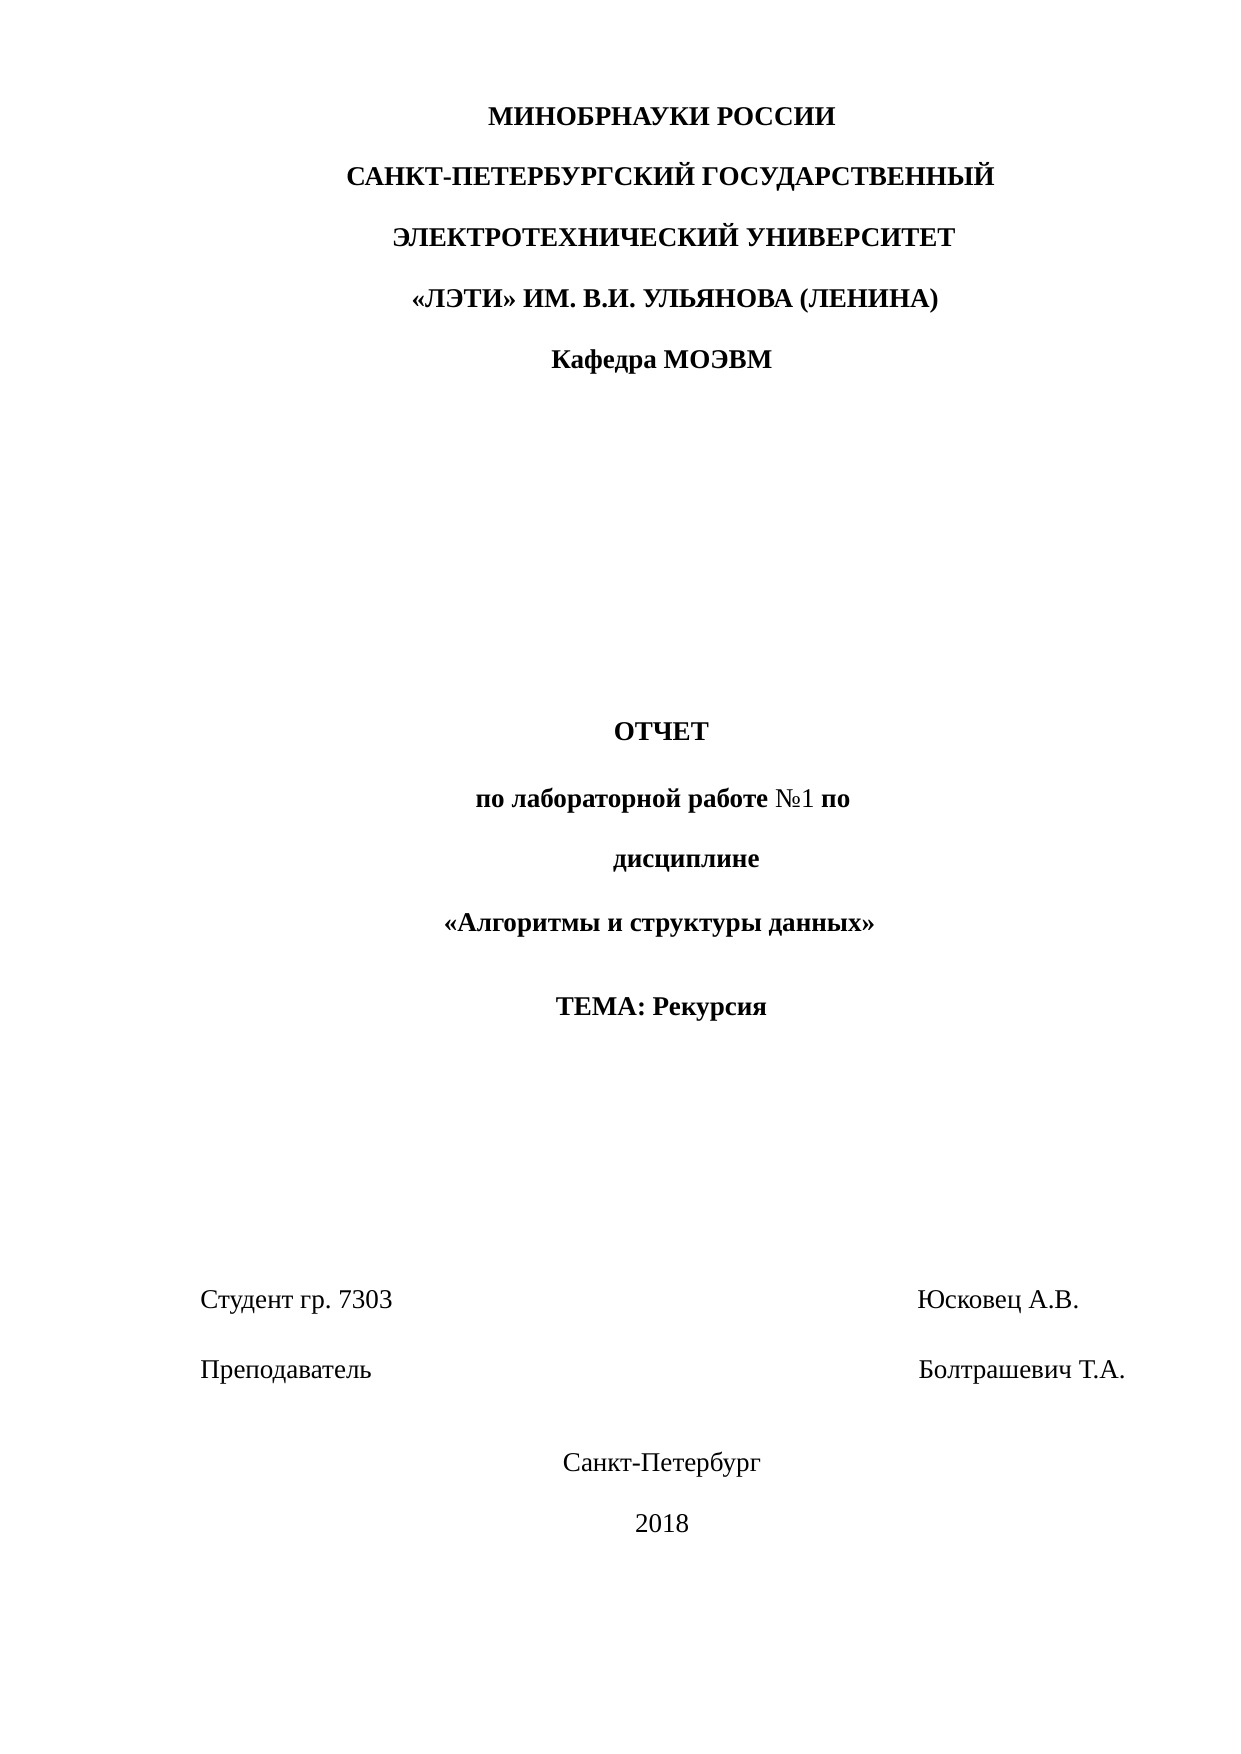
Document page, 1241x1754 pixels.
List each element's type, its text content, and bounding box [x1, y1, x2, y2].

text «Алгоритмы и структуры данных» [396, 906, 923, 937]
text САНКТ-ПЕТЕРБУРГСКИЙ ГОСУДАРСТВЕННЫЙ [346, 160, 1183, 191]
table_cell Преподаватель [200, 1334, 567, 1384]
table_header [567, 1284, 917, 1334]
text Кафедра МОЭВМ [447, 344, 877, 375]
text по лабораторной работе №1 по дисциплине [396, 782, 923, 873]
subtitle МИНОБРНАУКИ РОССИИ [447, 100, 877, 131]
text «ЛЭТИ» ИМ. В.И. УЛЬЯНОВА (ЛЕНИНА) [411, 282, 1183, 313]
table_cell Болтрашевич Т.А. [917, 1334, 1145, 1384]
subtitle ОТЧЕТ [142, 715, 1181, 746]
text Санкт-Петербург [155, 1446, 1168, 1477]
subtitle ТЕМА: Рекурсия [142, 990, 1181, 1021]
text ЭЛЕКТРОТЕХНИЧЕСКИЙ УНИВЕРСИТЕТ [392, 221, 1183, 252]
table_header Юсковец А.В. [917, 1284, 1145, 1334]
table_header Студент гр. 7303 [200, 1284, 567, 1334]
text 2018 [155, 1507, 1168, 1538]
table_cell [567, 1334, 917, 1384]
